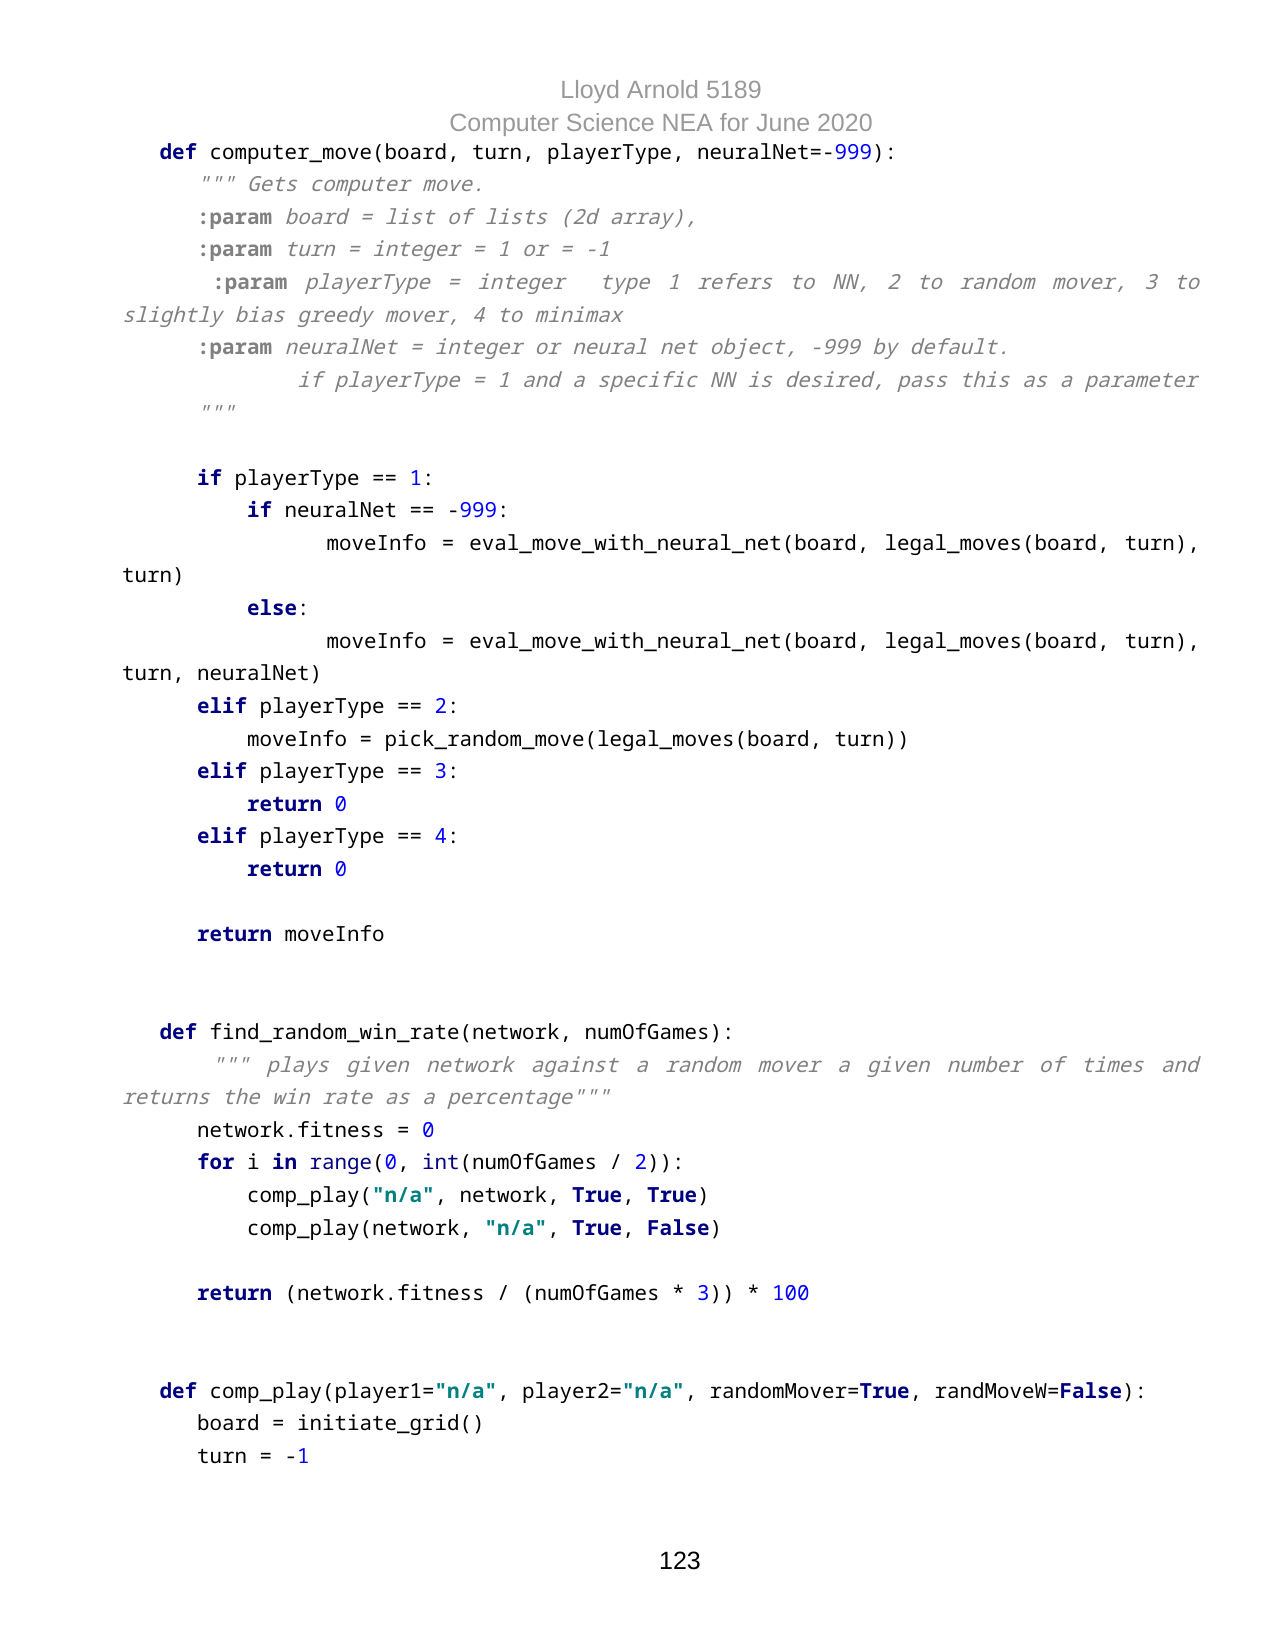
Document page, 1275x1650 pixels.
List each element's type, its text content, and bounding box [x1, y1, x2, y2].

text moveInfo = pick_random_move(legal_moves(board, turn)) [122, 724, 1200, 752]
text def comp_play(player1="n/a", player2="n/a", randomMover=True, randMoveW=False): [122, 1376, 1200, 1404]
text if neuralNet == -999: [122, 495, 1200, 524]
text """ Gets computer move. [122, 169, 1200, 198]
text return 0 [122, 789, 1200, 817]
text def find_random_win_rate(network, numOfGames): [122, 1017, 1200, 1046]
text :param turn = integer = 1 or = -1 [122, 234, 1200, 263]
text network.fitness = 0 [122, 1115, 1200, 1143]
text board = initiate_grid() [122, 1408, 1200, 1437]
text comp_play("n/a", network, True, True) [122, 1180, 1200, 1208]
text else: [122, 593, 1200, 622]
text def computer_move(board, turn, playerType, neuralNet=-999): [122, 137, 1200, 165]
text elif playerType == 3: [122, 756, 1200, 785]
text elif playerType == 4: [122, 821, 1200, 850]
text """ [122, 398, 1200, 426]
text moveInfo = eval_move_with_neural_net(board, legal_moves(board, turn), turn, neuralNet) [122, 626, 1200, 687]
text return 0 [122, 854, 1200, 882]
text :param neuralNet = integer or neural net object, -999 by default. [122, 332, 1200, 361]
text return moveInfo [122, 919, 1200, 948]
text moveInfo = eval_move_with_neural_net(board, legal_moves(board, turn), turn) [122, 528, 1200, 589]
text if playerType = 1 and a specific NN is desired, pass this as a parameter [122, 365, 1200, 393]
text :param board = list of lists (2d array), [122, 202, 1200, 230]
text comp_play(network, "n/a", True, False) [122, 1213, 1200, 1241]
text """ plays given network against a random mover a given number of times and returns the win rate as a percentage""" [122, 1050, 1200, 1111]
text turn = -1 [122, 1441, 1200, 1469]
text return (network.fitness / (numOfGames * 3)) * 100 [122, 1278, 1200, 1306]
text if playerType == 1: [122, 463, 1200, 491]
text for i in range(0, int(numOfGames / 2)): [122, 1147, 1200, 1176]
text :param playerType = integer type 1 refers to NN, 2 to random mover, 3 to slightly bias greedy mover, 4 to minimax [122, 267, 1200, 328]
text elif playerType == 2: [122, 691, 1200, 719]
